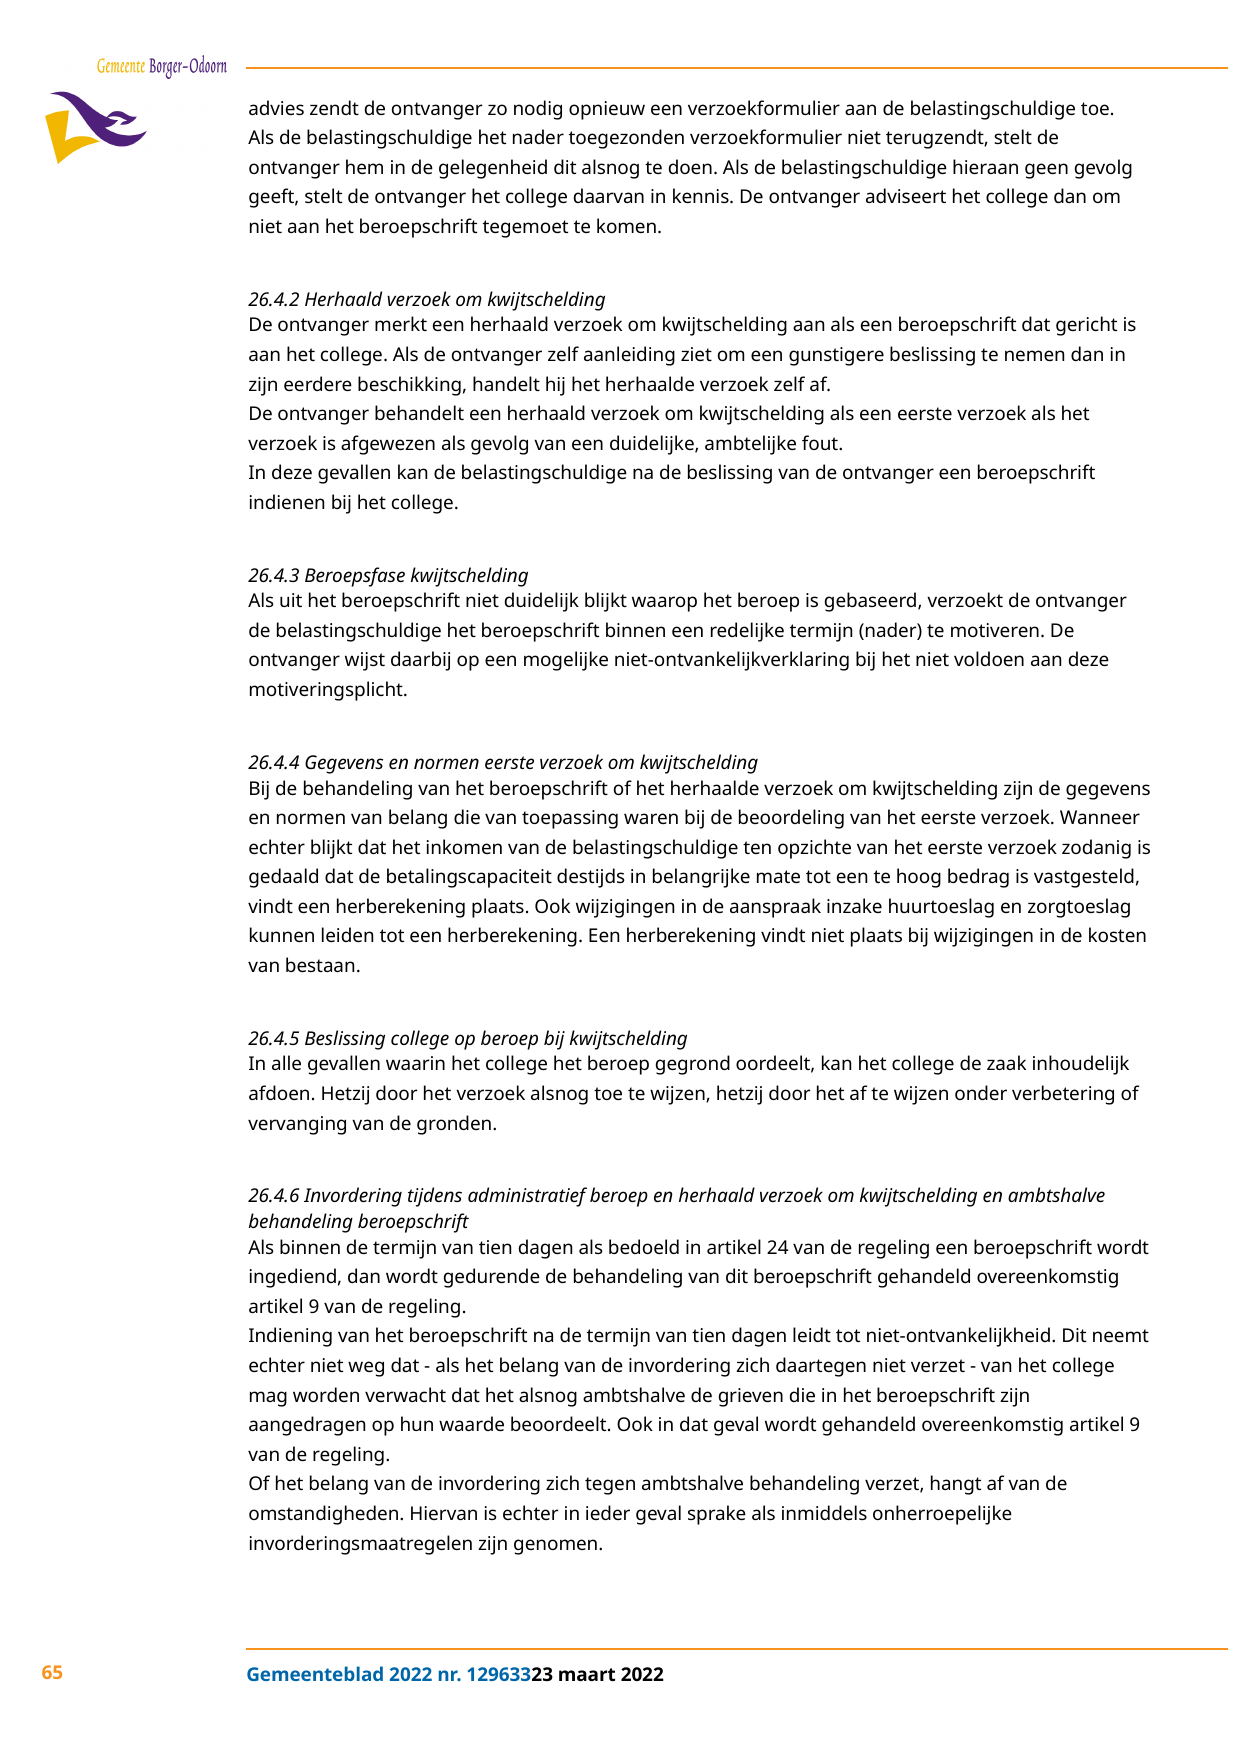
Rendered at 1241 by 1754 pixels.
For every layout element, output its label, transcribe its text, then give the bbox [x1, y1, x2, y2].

text Indiening van het beroepschrift na de termijn van tien dagen leidt tot niet-ontvankelijkheid. Dit neemt echter niet weg dat - als het belang van de invordering zich daartegen niet verzet - van het college mag worden verwacht dat het alsnog ambtshalve de grieven die in het beroepschrift zijn aangedragen op hun waarde beoordeelt. Ook in dat geval wordt gehandeld overeenkomstig artikel 9 van de regeling. [248, 1323, 1152, 1467]
text 26.4.3 Beroepsfase kwijtschelding [248, 562, 1152, 587]
text advies zendt de ontvanger zo nodig opnieuw een verzoekformulier aan de belastingschuldige toe. [248, 95, 1152, 121]
text Of het belang van de invordering zich tegen ambtshalve behandeling verzet, hangt af van de omstandigheden. Hiervan is echter in ieder geval sprake als inmiddels onherroepelijke invorderingsmaatregelen zijn genomen. [248, 1471, 1152, 1556]
text 26.4.6 Invordering tijdens administratief beroep en herhaald verzoek om kwijtschelding en ambtshalve behandeling beroepschrift [248, 1182, 1152, 1234]
text 26.4.2 Herhaald verzoek om kwijtschelding [248, 286, 1152, 312]
text In deze gevallen kan de belastingschuldige na de beslissing van de ontvanger een beroepschrift indienen bij het college. [248, 459, 1152, 515]
picture [41, 47, 231, 172]
text De ontvanger merkt een herhaald verzoek om kwijtschelding aan als een beroepschrift dat gericht is aan het college. Als de ontvanger zelf aanleiding ziet om een gunstigere beslissing te nemen dan in zijn eerdere beschikking, handelt hij het herhaalde verzoek zelf af. [248, 312, 1152, 396]
text Als de belastingschuldige het nader toegezonden verzoekformulier niet terugzendt, stelt de ontvanger hem in de gelegenheid dit alsnog te doen. Als de belastingschuldige hieraan geen gevolg geeft, stelt de ontvanger het college daarvan in kennis. De ontvanger adviseert het college dan om niet aan het beroepschrift tegemoet te komen. [248, 124, 1152, 239]
text In alle gevallen waarin het college het beroep gegrond oordeelt, kan het college de zaak inhoudelijk afdoen. Hetzij door het verzoek alsnog toe te wijzen, hetzij door het af te wijzen onder verbetering of vervanging van de gronden. [248, 1051, 1152, 1136]
text De ontvanger behandelt een herhaald verzoek om kwijtschelding als een eerste verzoek als het verzoek is afgewezen als gevolg van een duidelijke, ambtelijke fout. [248, 400, 1152, 456]
text Bij de behandeling van het beroepschrift of het herhaalde verzoek om kwijtschelding zijn de gegevens en normen van belang die van toepassing waren bij de beoordeling van het eerste verzoek. Wanneer echter blijkt dat het inkomen van de belastingschuldige ten opzichte van het eerste verzoek zodanig is gedaald dat de betalingscapaciteit destijds in belangrijke mate tot een te hoog bedrag is vastgesteld, vindt een herberekening plaats. Ook wijzigingen in de aanspraak inzake huurtoeslag en zorgtoeslag kunnen leiden tot een herberekening. Een herberekening vindt niet plaats bij wijzigingen in de kosten van bestaan. [248, 775, 1152, 978]
text Als binnen de termijn van tien dagen als bedoeld in artikel 24 van de regeling een beroepschrift wordt ingediend, dan wordt gedurende de behandeling van dit beroepschrift gehandeld overeenkomstig artikel 9 van de regeling. [248, 1234, 1152, 1319]
text Als uit het beroepschrift niet duidelijk blijkt waarop het beroep is gebaseerd, verzoekt de ontvanger de belastingschuldige het beroepschrift binnen een redelijke termijn (nader) te motiveren. De ontvanger wijst daarbij op een mogelijke niet-ontvankelijkverklaring bij het niet voldoen aan deze motiveringsplicht. [248, 587, 1152, 702]
text 26.4.4 Gegevens en normen eerste verzoek om kwijtschelding [248, 749, 1152, 775]
text 26.4.5 Beslissing college op beroep bij kwijtschelding [248, 1025, 1152, 1051]
